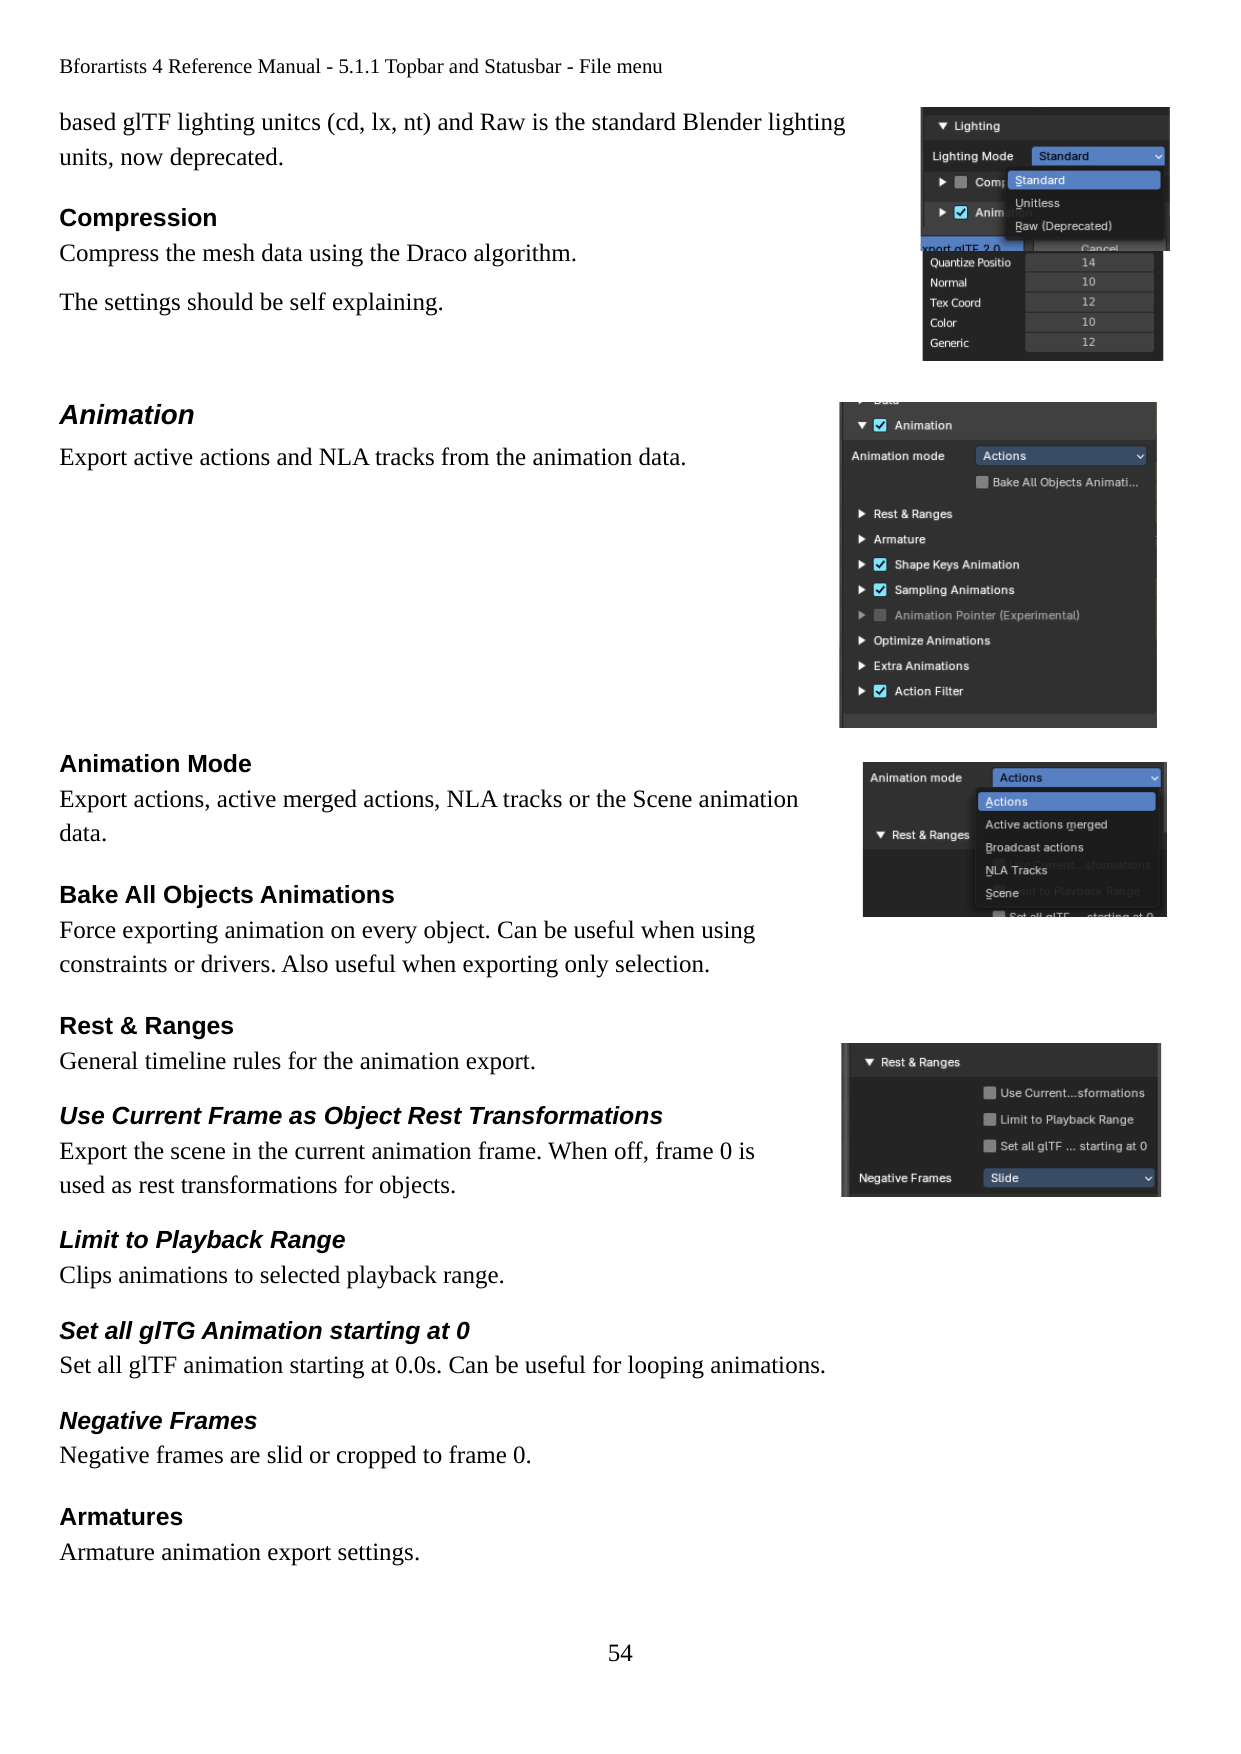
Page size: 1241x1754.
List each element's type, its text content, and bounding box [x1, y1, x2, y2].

subtitle Animation Mode [59, 749, 1181, 778]
text Compress the mesh data using the Draco algorithm. [59, 238, 922, 267]
subtitle Limit to Playback Range [59, 1226, 1181, 1254]
text based glTF lighting unitcs (cd, lx, nt) and Raw is the standard Blender lighting units, now deprecated. [59, 107, 920, 171]
text Set all glTF animation starting at 0.0s. Can be useful for looping animations. [59, 1351, 1181, 1379]
subtitle [1170, 203, 1181, 232]
text Export the scene in the current animation frame. When off, frame 0 is used as rest transformations for objects. [59, 1136, 1181, 1199]
subtitle Animation [59, 398, 1181, 430]
text Export actions, active merged actions, NLA tracks or the Scene animation data. [59, 784, 862, 847]
subtitle Armatures [59, 1502, 1181, 1531]
text Clips animations to selected playback range. [59, 1260, 1181, 1289]
picture [920, 107, 1170, 361]
subtitle Compression [59, 203, 920, 232]
picture [839, 402, 1157, 728]
picture [862, 762, 1167, 917]
text General timeline rules for the animation export. [59, 1046, 841, 1074]
text Force exporting animation on every object. Can be useful when using constraints or drivers. Also useful when exporting only selection. [59, 915, 1181, 978]
text Negative frames are slid or cropped to frame 0. [59, 1441, 1181, 1469]
text Export active actions and NLA tracks from the animation data. [59, 442, 839, 471]
subtitle Bake All Objects Animations [59, 880, 862, 909]
text Armature animation export settings. [59, 1537, 1181, 1566]
subtitle Rest & Ranges [59, 1011, 1181, 1039]
subtitle Negative Frames [59, 1406, 1181, 1434]
subtitle Use Current Frame as Object Rest Transformations [59, 1101, 841, 1129]
picture [841, 1043, 1162, 1197]
subtitle Set all glTG Animation starting at 0 [59, 1316, 1181, 1344]
text The settings should be self explaining. [59, 287, 922, 316]
